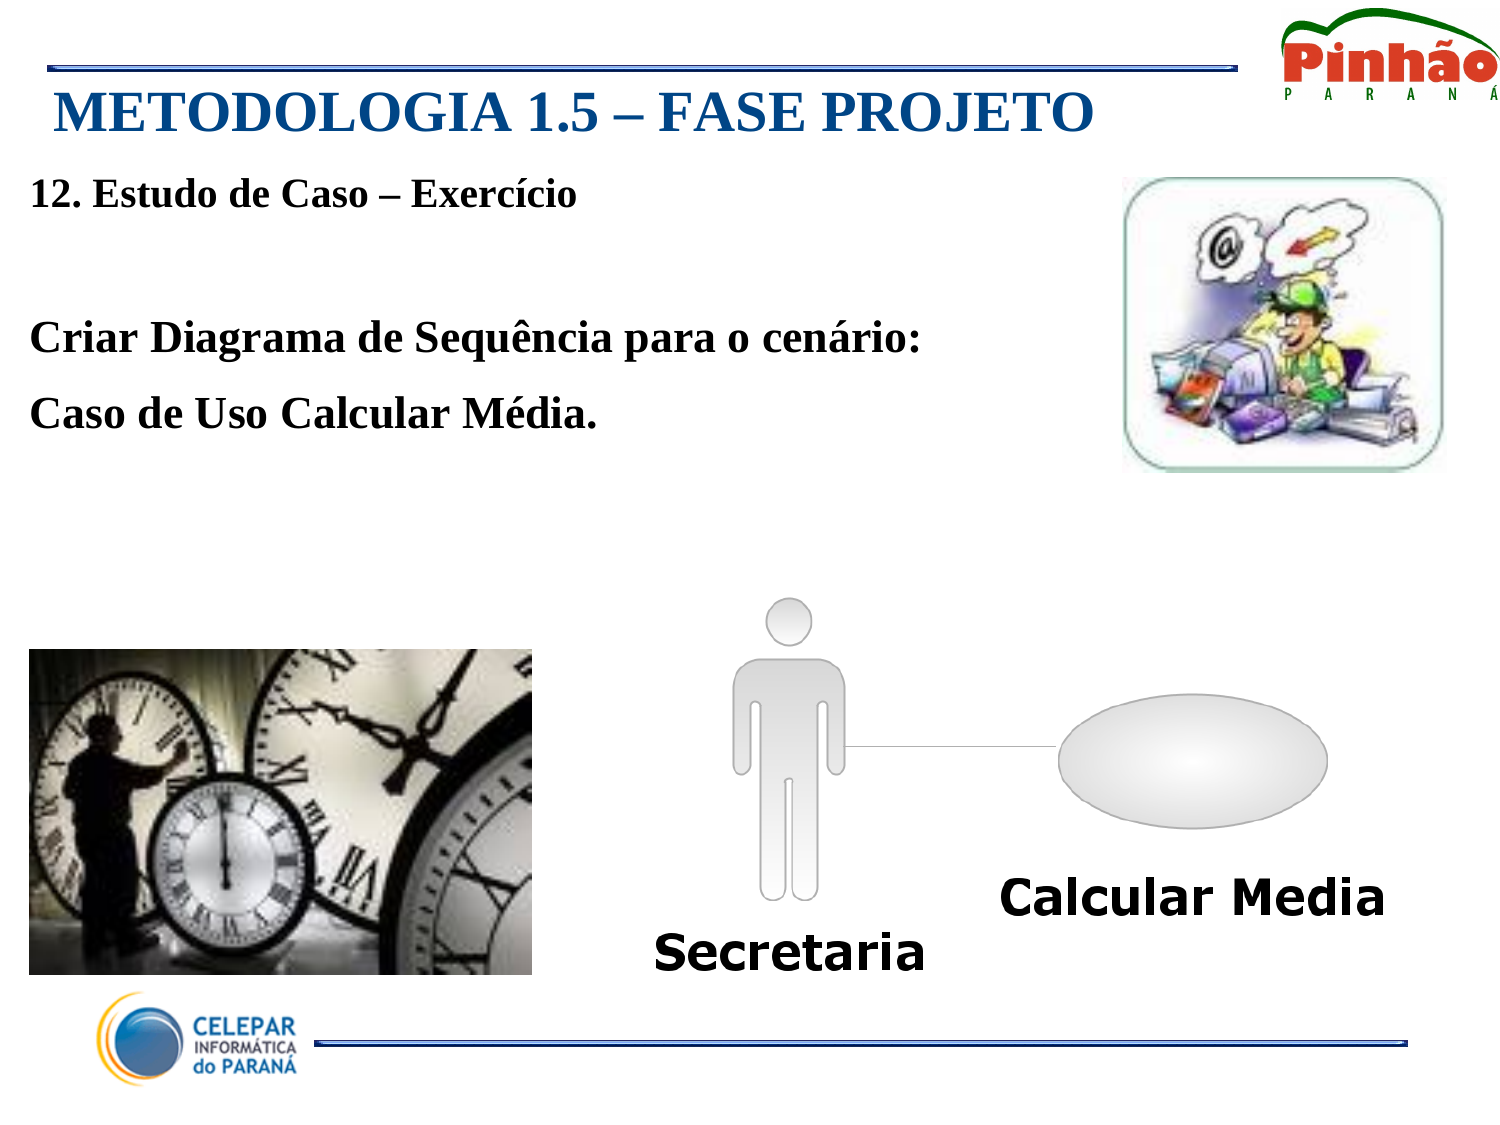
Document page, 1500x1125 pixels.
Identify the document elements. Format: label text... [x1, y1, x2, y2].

picture [95, 989, 303, 1091]
text_box METODOLOGIA 1.5 – FASE PROJETO [53, 79, 1097, 156]
picture [649, 590, 1388, 975]
picture [1281, 8, 1500, 100]
picture [29, 649, 532, 975]
text_box 12. Estudo de Caso – Exercício Criar Diagrama de Sequência para o cenário: Caso de Uso Calcular Média. [29, 147, 1093, 502]
picture [1122, 177, 1447, 473]
